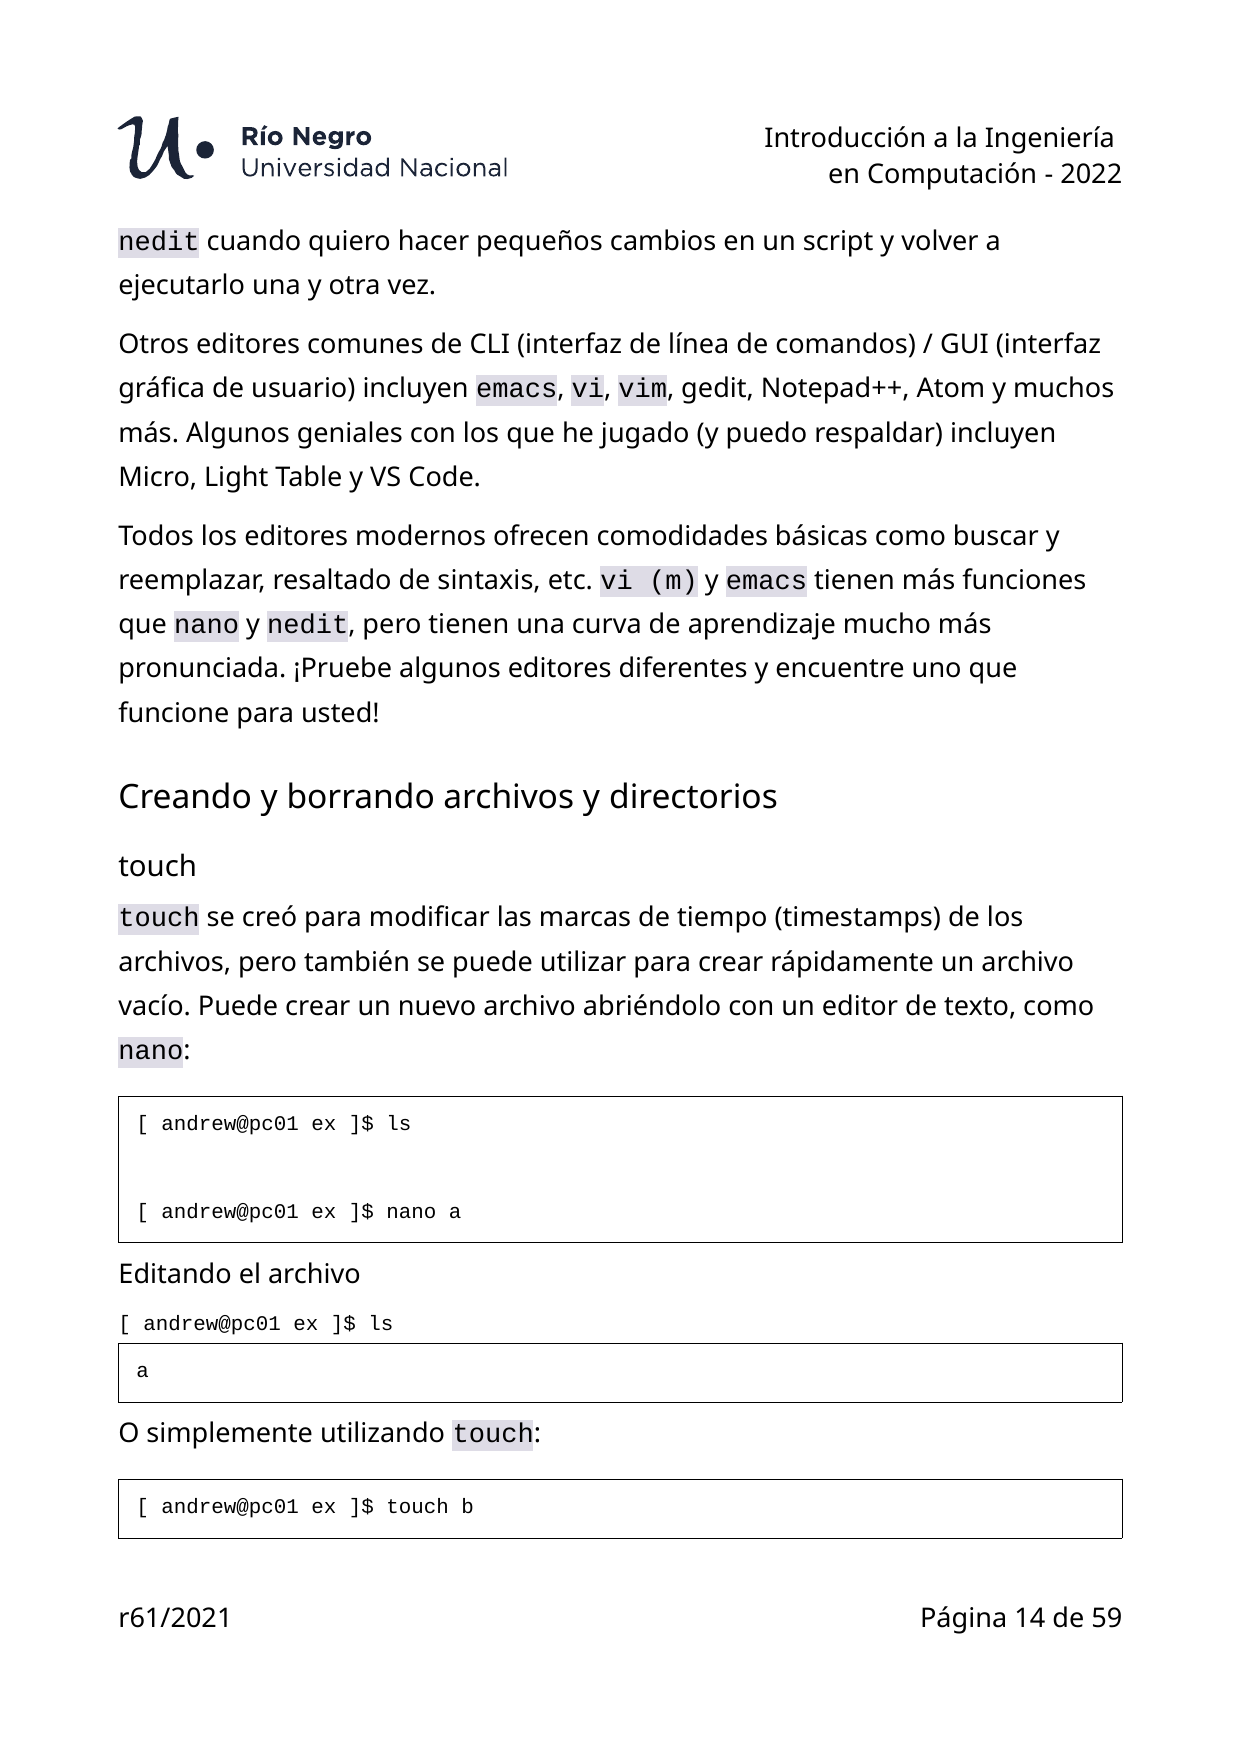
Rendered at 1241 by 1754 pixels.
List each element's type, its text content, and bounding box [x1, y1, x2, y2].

text nedit cuando quiero hacer pequeños cambios en un script y volver a ejecutarlo una y otra vez. [118, 221, 1122, 303]
text Todos los editores modernos ofrecen comodidades básicas como buscar y reemplazar, resaltado de sintaxis, etc. vi (m) y emacs tienen más funciones que nano y nedit, pero tienen una curva de aprendizaje mucho más pronunciada. ¡Pruebe algunos editores diferentes y encuentre uno que funcione para usted! [118, 516, 1122, 730]
text [ andrew@pc01 ex ]$ touch b [119, 1480, 1122, 1538]
subtitle Creando y borrando archivos y directorios [118, 773, 1122, 818]
text [ andrew@pc01 ex ]$ ls [119, 1097, 1122, 1137]
text [ andrew@pc01 ex ]$ nano a [119, 1183, 1122, 1242]
subtitle touch [118, 845, 1122, 885]
text [ andrew@pc01 ex ]$ ls [118, 1313, 1122, 1337]
text O simplemente utilizando touch: [118, 1413, 1122, 1451]
text Editando el archivo [118, 1254, 1122, 1291]
text Otros editores comunes de CLI (interfaz de línea de comandos) / GUI (interfaz gráfica de usuario) incluyen emacs, vi, vim, gedit, Notepad++, Atom y muchos más. Algunos geniales con los que he jugado (y puedo respaldar) incluyen Micro, Light Table y VS Code. [118, 324, 1122, 494]
text a [119, 1344, 1122, 1402]
text touch se creó para modificar las marcas de tiempo (timestamps) de los archivos, pero también se puede utilizar para crear rápidamente un archivo vacío. Puede crear un nuevo archivo abriéndolo con un editor de texto, como nano: [118, 898, 1122, 1068]
